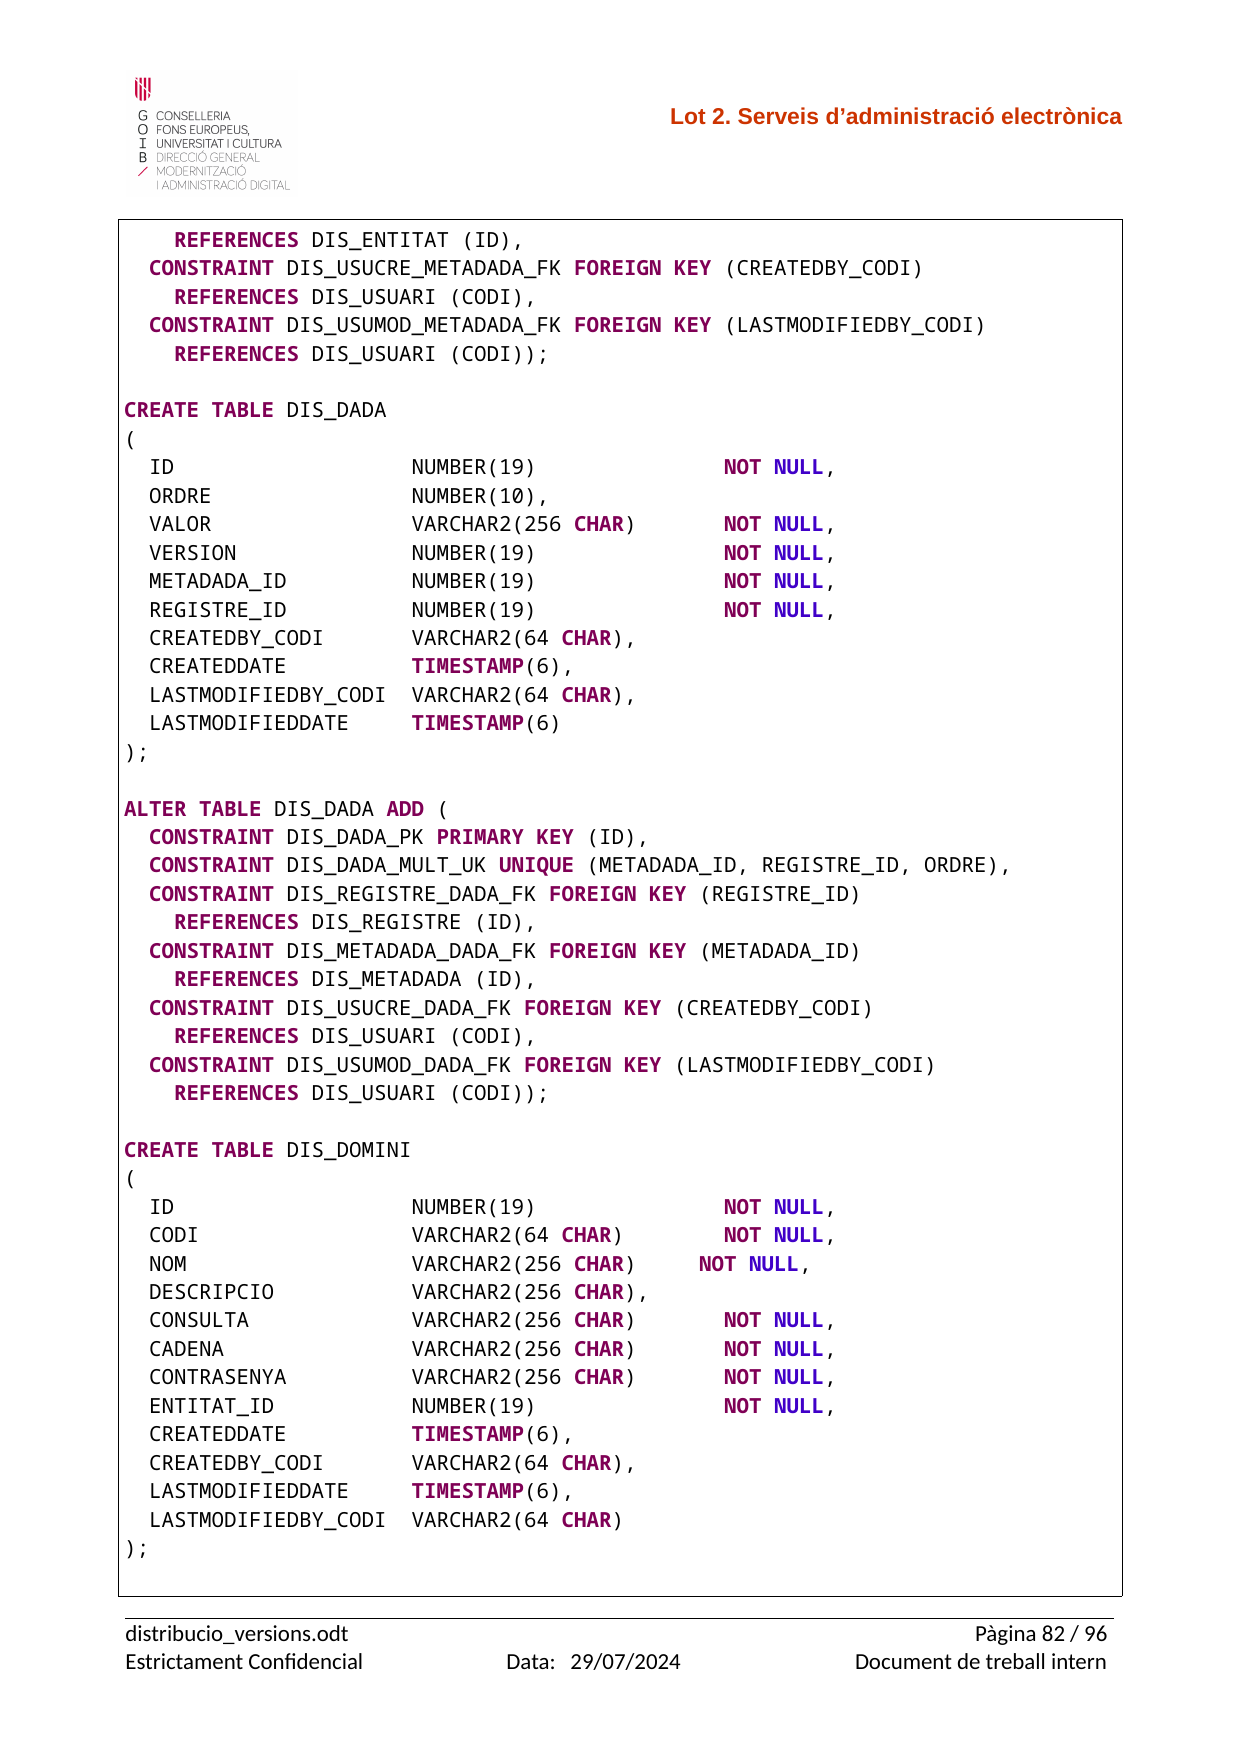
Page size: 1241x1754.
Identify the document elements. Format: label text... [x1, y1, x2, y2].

picture [126, 70, 299, 197]
table_header REFERENCES DIS_ENTITAT (ID), CONSTRAINT DIS_USUCRE_METADADA_FK FOREIGN KEY (CREATEDBY_CODI) REFERENCES DIS_USUARI (CODI), CONSTRAINT DIS_USUMOD_METADADA_FK FOREIGN KEY (LASTMODIFIEDBY_CODI) REFERENCES DIS_USUARI (CODI)); CREATE TABLE DIS_DADA ( ID NUMBER(19) NOT NULL, ORDRE NUMBER(10), VALOR VARCHAR2(256 CHAR) NOT NULL, VERSION NUMBER(19) NOT NULL, METADADA_ID NUMBER(19) NOT NULL, REGISTRE_ID NUMBER(19) NOT NULL, CREATEDBY_CODI VARCHAR2(64 CHAR), CREATEDDATE TIMESTAMP(6), LASTMODIFIEDBY_CODI VARCHAR2(64 CHAR), LASTMODIFIEDDATE TIMESTAMP(6) ); ALTER TABLE DIS_DADA ADD ( CONSTRAINT DIS_DADA_PK PRIMARY KEY (ID), CONSTRAINT DIS_DADA_MULT_UK UNIQUE (METADADA_ID, REGISTRE_ID, ORDRE), CONSTRAINT DIS_REGISTRE_DADA_FK FOREIGN KEY (REGISTRE_ID) REFERENCES DIS_REGISTRE (ID), CONSTRAINT DIS_METADADA_DADA_FK FOREIGN KEY (METADADA_ID) REFERENCES DIS_METADADA (ID), CONSTRAINT DIS_USUCRE_DADA_FK FOREIGN KEY (CREATEDBY_CODI) REFERENCES DIS_USUARI (CODI), CONSTRAINT DIS_USUMOD_DADA_FK FOREIGN KEY (LASTMODIFIEDBY_CODI) REFERENCES DIS_USUARI (CODI)); CREATE TABLE DIS_DOMINI ( ID NUMBER(19) NOT NULL, CODI VARCHAR2(64 CHAR) NOT NULL, NOM VARCHAR2(256 CHAR) NOT NULL, DESCRIPCIO VARCHAR2(256 CHAR), CONSULTA VARCHAR2(256 CHAR) NOT NULL, CADENA VARCHAR2(256 CHAR) NOT NULL, CONTRASENYA VARCHAR2(256 CHAR) NOT NULL, ENTITAT_ID NUMBER(19) NOT NULL, CREATEDDATE TIMESTAMP(6), CREATEDBY_CODI VARCHAR2(64 CHAR), LASTMODIFIEDDATE TIMESTAMP(6), LASTMODIFIEDBY_CODI VARCHAR2(64 CHAR) ); [119, 220, 1122, 1596]
